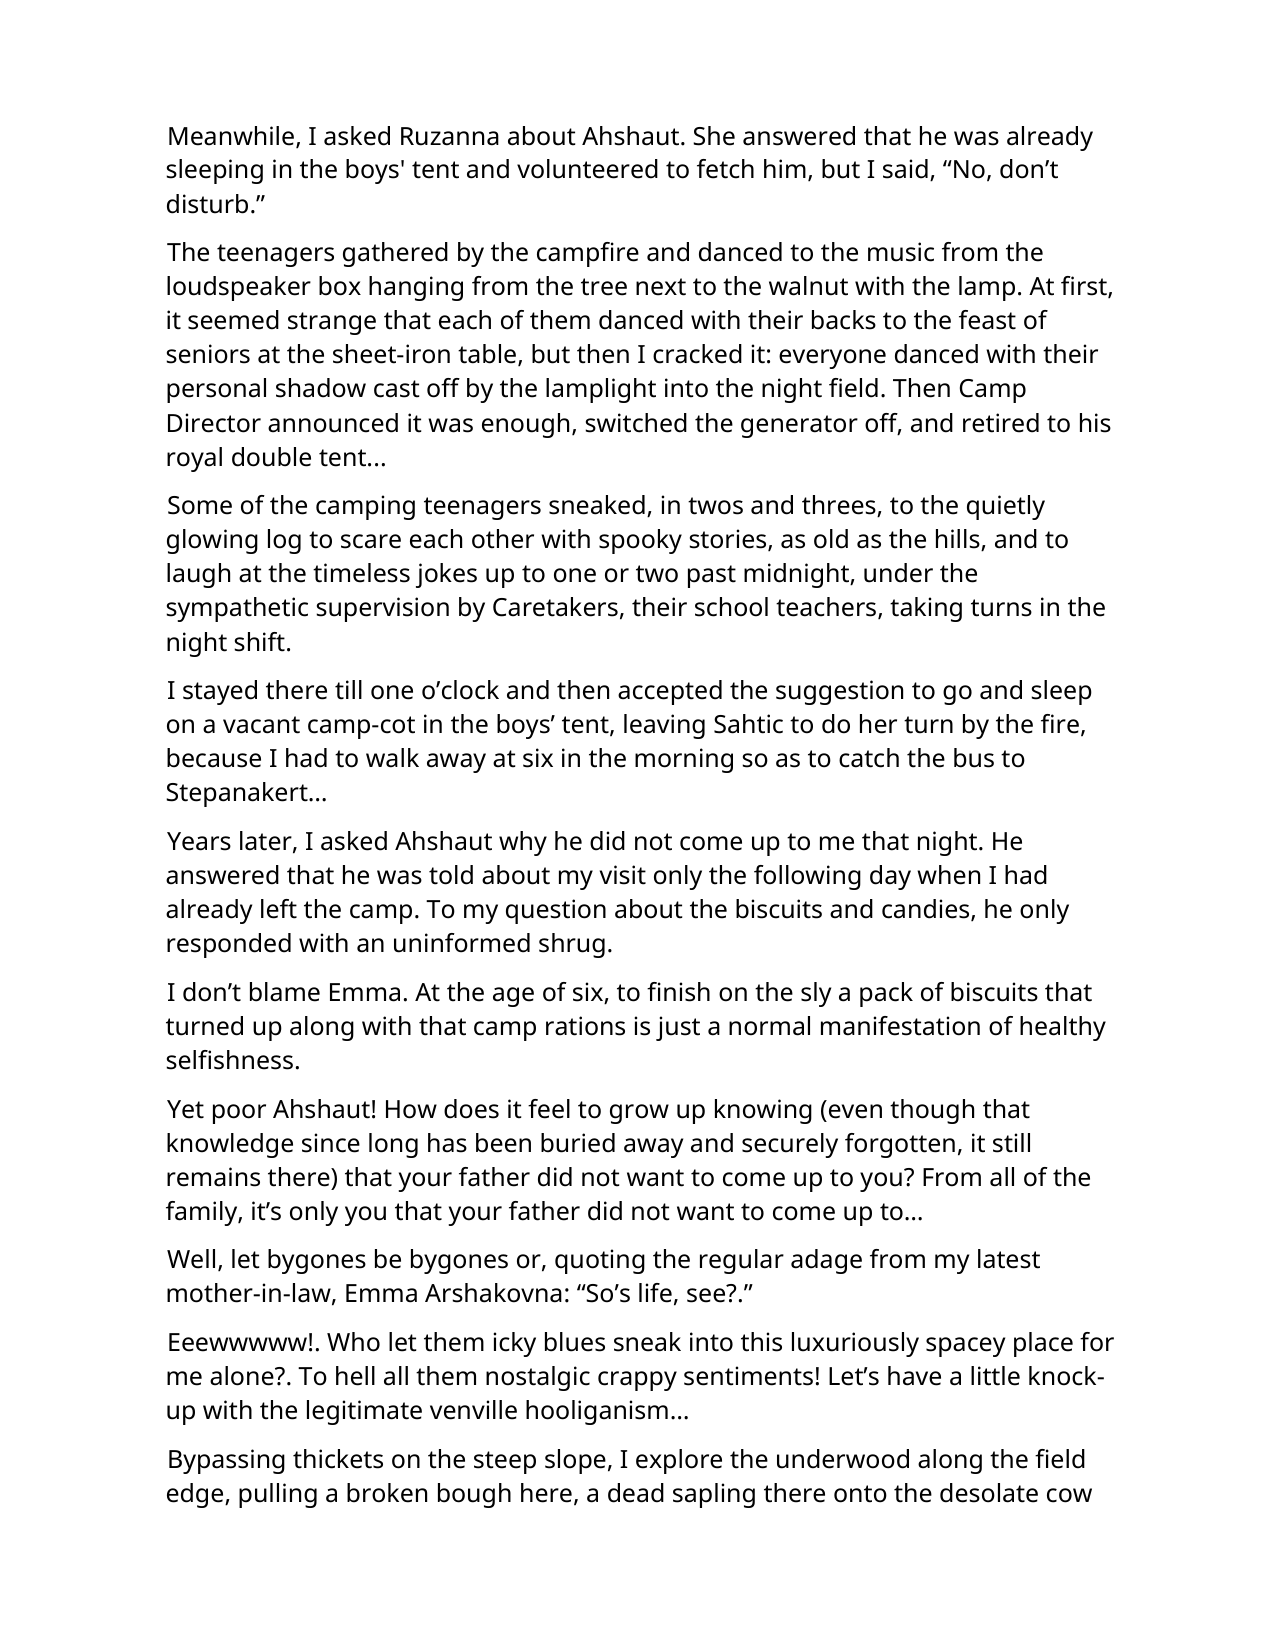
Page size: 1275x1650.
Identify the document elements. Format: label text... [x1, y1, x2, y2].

text Years later, I asked Ahshaut why he did not come up to me that night. He answered that he was told about my visit only the following day when I had already left the camp. To my question about the biscuits and candies, he only responded with an uninformed shrug. [165, 824, 1118, 960]
text Some of the camping teenagers sneaked, in twos and threes, to the quietly glowing log to scare each other with spooky stories, as old as the hills, and to laugh at the timeless jokes up to one or two past midnight, under the sympathetic supervision by Caretakers, their school teachers, taking turns in the night shift. [165, 488, 1118, 658]
text The teenagers gathered by the campfire and danced to the music from the loudspeaker box hanging from the tree next to the walnut with the lamp. At first, it seemed strange that each of them danced with their backs to the feast of seniors at the sheet-iron table, but then I cracked it: everyone danced with their personal shadow cast off by the lamplight into the night field. Then Camp Director announced it was enough, switched the generator off, and retired to his royal double tent... [165, 235, 1118, 473]
text Bypassing thickets on the steep slope, I explore the underwood along the field edge, pulling a broken bough here, a dead sapling there onto the desolate cow [165, 1442, 1118, 1510]
text Yet poor Ahshaut! How does it feel to grow up knowing (even though that knowledge since long has been buried away and securely forgotten, it still remains there) that your father did not want to come up to you? From all of the family, it’s only you that your father did not want to come up to… [165, 1091, 1118, 1227]
text Eeewwwww!. Who let them icky blues sneak into this luxuriously spacey place for me alone?. To hell all them nostalgic crappy sentiments! Let’s have a little knock-up with the legitimate venville hooliganism… [165, 1325, 1118, 1427]
text Well, let bygones be bygones or, quoting the regular adage from my latest mother-in-law, Emma Arshakovna: “So’s life, see?.” [165, 1242, 1118, 1310]
text I don’t blame Emma. At the age of six, to finish on the sly a pack of biscuits that turned up along with that camp rations is just a normal manifestation of healthy selfishness. [165, 974, 1118, 1077]
text Meanwhile, I asked Ruzanna about Ahshaut. She answered that he was already sleeping in the boys' tent and volunteered to fetch him, but I said, “No, don’t disturb.” [165, 118, 1118, 220]
text I stayed there till one o’clock and then accepted the suggestion to go and sleep on a vacant camp-cot in the boys’ tent, leaving Sahtic to do her turn by the fire, because I had to walk away at six in the morning so as to catch the bus to Stepanakert… [165, 673, 1118, 809]
